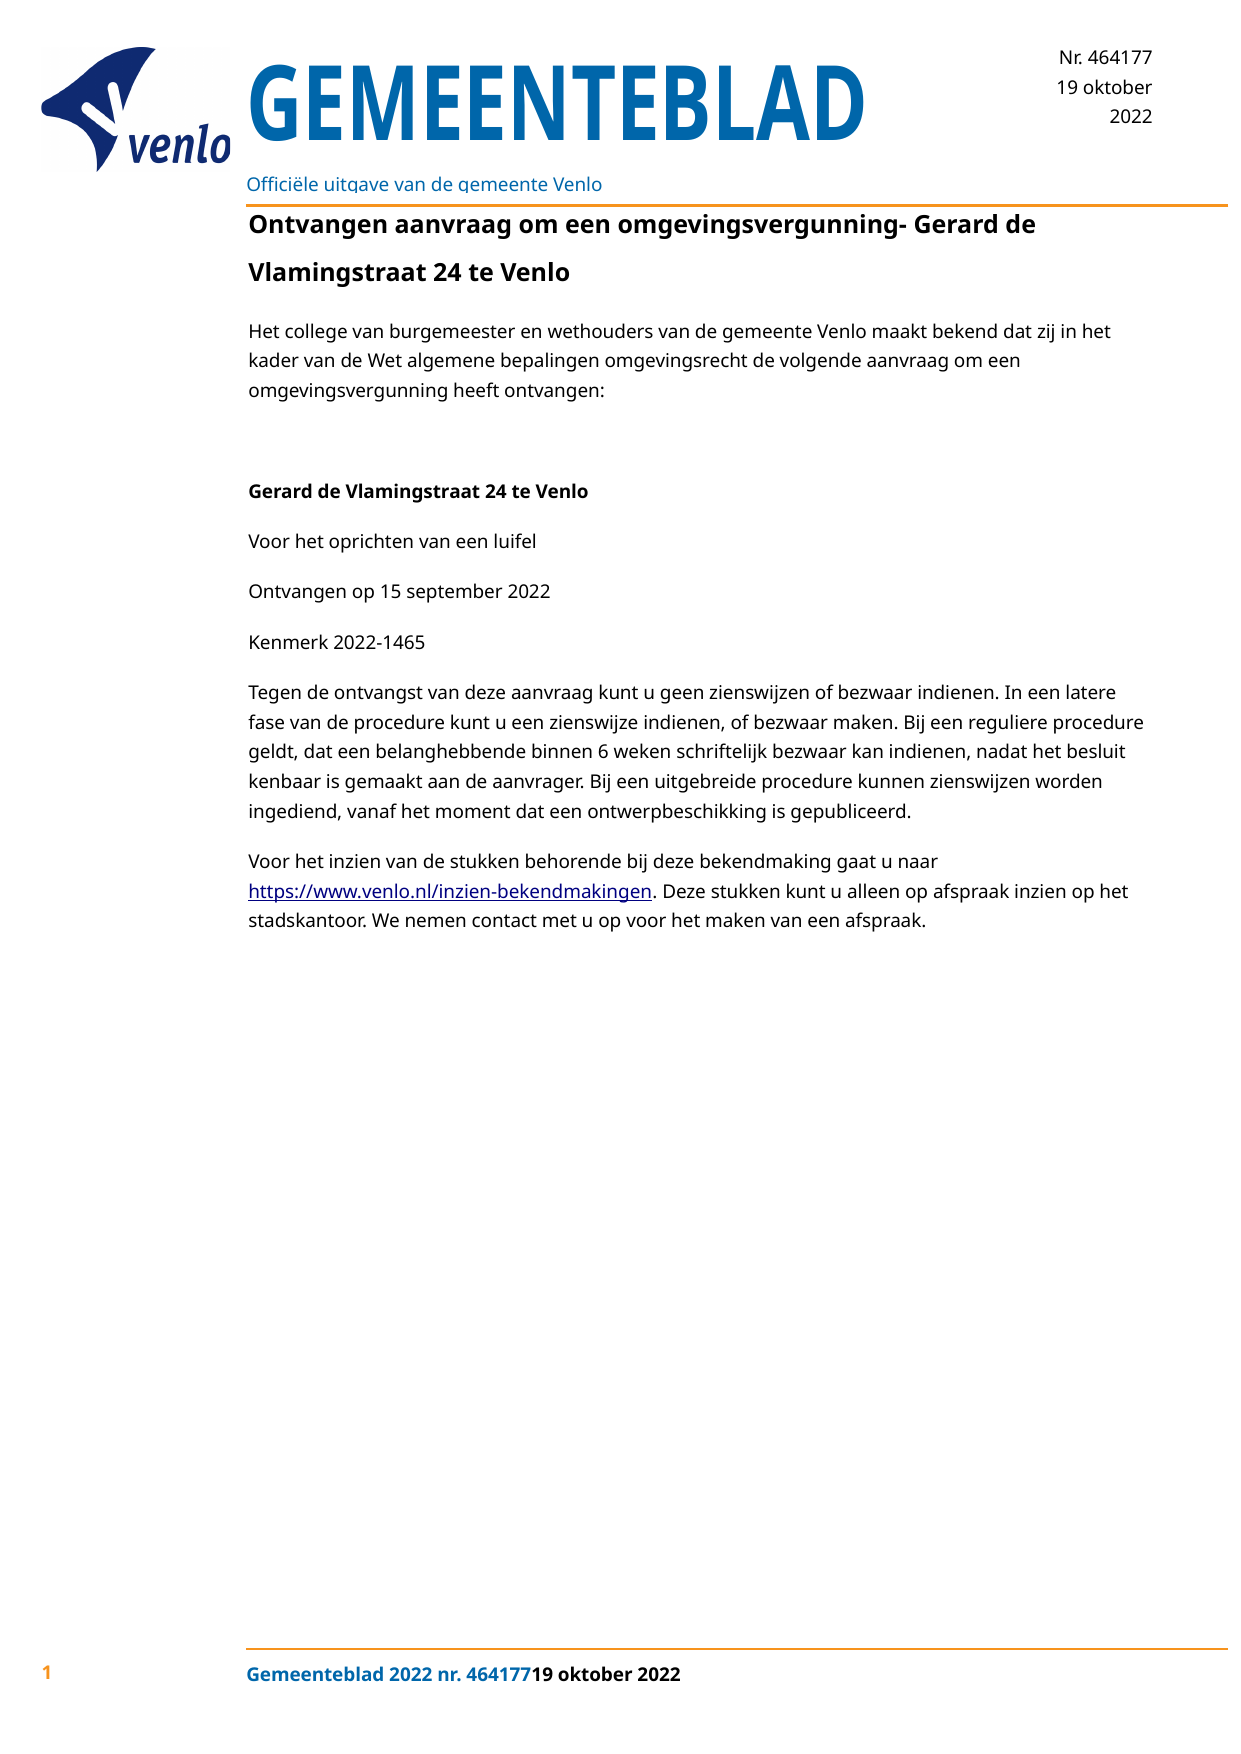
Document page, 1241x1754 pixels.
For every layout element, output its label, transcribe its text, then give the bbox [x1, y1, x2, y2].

text Ontvangen aanvraag om een omgevingsvergunning- Gerard de Vlamingstraat 24 te Venlo [248, 207, 1152, 288]
picture [41, 47, 231, 172]
text Kenmerk 2022-1465 [248, 629, 1152, 655]
text Voor het inzien van de stukken behorende bij deze bekendmaking gaat u naar https://www.venlo.nl/inzien-bekendmakingen. Deze stukken kunt u alleen op afspraak inzien op het stadskantoor. We nemen contact met u op voor het maken van een afspraak. [248, 848, 1152, 933]
text Gerard de Vlamingstraat 24 te Venlo [248, 478, 1152, 504]
text Het college van burgemeester en wethouders van de gemeente Venlo maakt bekend dat zij in het kader van de Wet algemene bepalingen omgevingsrecht de volgende aanvraag om een omgevingsvergunning heeft ontvangen: [248, 318, 1152, 403]
text Voor het oprichten van een luifel [248, 528, 1152, 554]
text Ontvangen op 15 september 2022 [248, 579, 1152, 604]
text Tegen de ontvangst van deze aanvraag kunt u geen zienswijzen of bezwaar indienen. In een latere fase van de procedure kunt u een zienswijze indienen, of bezwaar maken. Bij een reguliere procedure geldt, dat een belanghebbende binnen 6 weken schriftelijk bezwaar kan indienen, nadat het besluit kenbaar is gemaakt aan de aanvrager. Bij een uitgebreide procedure kunnen zienswijzen worden ingediend, vanaf het moment dat een ontwerpbeschikking is gepubliceerd. [248, 679, 1152, 824]
